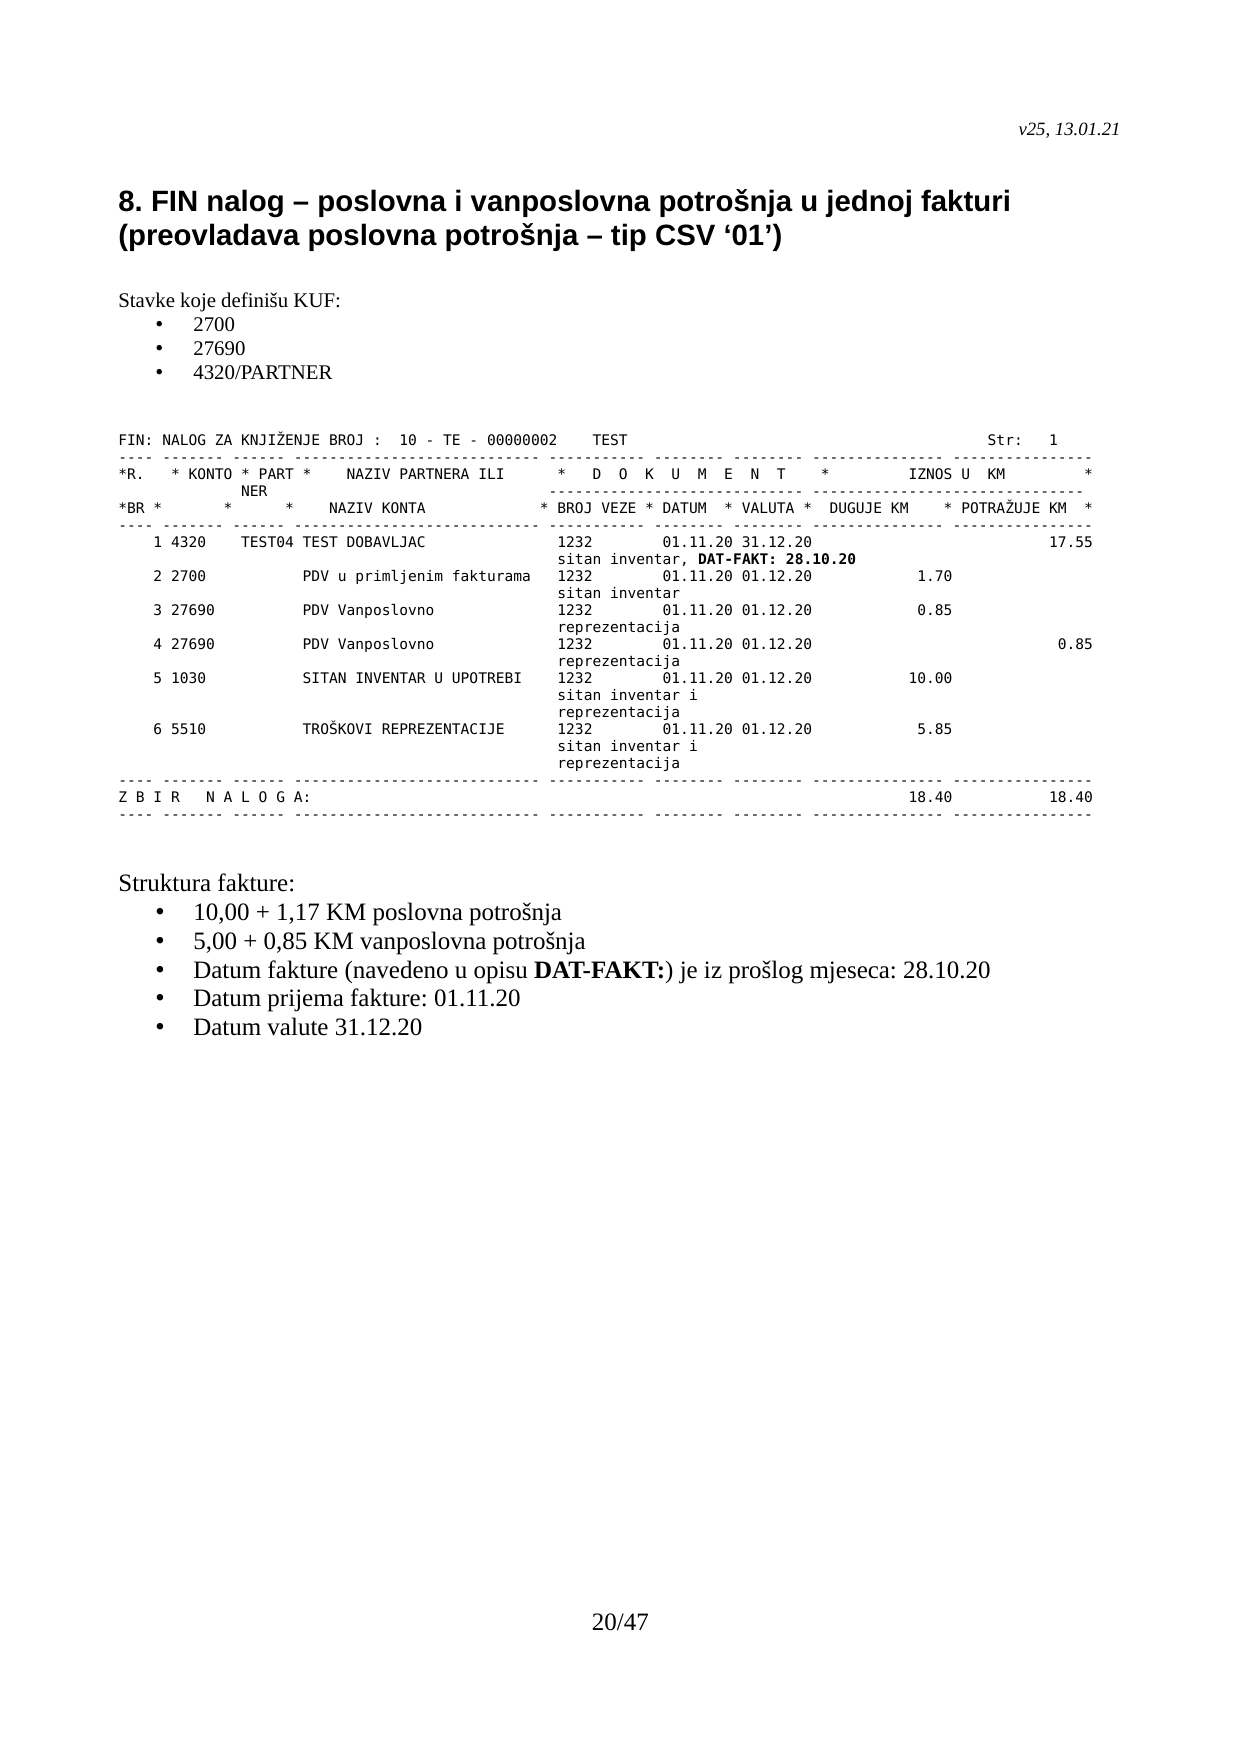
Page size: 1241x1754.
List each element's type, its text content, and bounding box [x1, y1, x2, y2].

list 4320/PARTNER [156, 360, 1122, 384]
text ---- ------- ------ ---------------------------- ----------- -------- -------- --------------- ---------------- [118, 449, 1122, 466]
text *R. * KONTO * PART * NAZIV PARTNERA ILI * D O K U M E N T * IZNOS U KM * [118, 466, 1122, 483]
text reprezentacija [118, 755, 1122, 772]
list 5,00 + 0,85 KM vanposlovna potrošnja [156, 926, 1122, 955]
text 1 4320 TEST04 TEST DOBAVLJAC 1232 01.11.20 31.12.20 17.55 [118, 534, 1122, 551]
list 2700 [156, 312, 1122, 336]
text ---- ------- ------ ---------------------------- ----------- -------- -------- --------------- ---------------- [118, 806, 1122, 823]
text Stavke koje definišu KUF: [118, 288, 1122, 312]
text FIN: NALOG ZA KNJIŽENJE BROJ : 10 - TE - 00000002 TEST Str: 1 [118, 432, 1122, 449]
text reprezentacija [118, 704, 1122, 721]
text sitan inventar i [118, 738, 1122, 755]
text reprezentacija [118, 653, 1122, 670]
text sitan inventar, DAT-FAKT: 28.10.20 [118, 551, 1122, 568]
text NER ----------------------------- ------------------------------- [118, 483, 1122, 500]
text Z B I R N A L O G A: 18.40 18.40 [118, 789, 1122, 806]
text sitan inventar i [118, 687, 1122, 704]
text reprezentacija [118, 619, 1122, 636]
text 2 2700 PDV u primljenim fakturama 1232 01.11.20 01.12.20 1.70 [118, 568, 1122, 585]
list Datum fakture (navedeno u opisu DAT-FAKT:) je iz prošlog mjeseca: 28.10.20 [156, 955, 1122, 983]
text 6 5510 TROŠKOVI REPREZENTACIJE 1232 01.11.20 01.12.20 5.85 [118, 721, 1122, 738]
text ---- ------- ------ ---------------------------- ----------- -------- -------- --------------- ---------------- [118, 772, 1122, 789]
list 27690 [156, 336, 1122, 360]
text 4 27690 PDV Vanposlovno 1232 01.11.20 01.12.20 0.85 [118, 636, 1122, 653]
text *BR * * * NAZIV KONTA * BROJ VEZE * DATUM * VALUTA * DUGUJE KM * POTRAŽUJE KM * [118, 500, 1122, 517]
text ---- ------- ------ ---------------------------- ----------- -------- -------- --------------- ---------------- [118, 517, 1122, 534]
list 10,00 + 1,17 KM poslovna potrošnja [156, 897, 1122, 926]
list Datum prijema fakture: 01.11.20 [156, 983, 1122, 1012]
list Datum valute 31.12.20 [156, 1012, 1122, 1041]
text sitan inventar [118, 585, 1122, 602]
subtitle 8. FIN nalog – poslovna i vanposlovna potrošnja u jednoj fakturi (preovladava poslovna potrošnja – tip CSV ‘01’) [118, 184, 1122, 251]
text 3 27690 PDV Vanposlovno 1232 01.11.20 01.12.20 0.85 [118, 602, 1122, 619]
text 5 1030 SITAN INVENTAR U UPOTREBI 1232 01.11.20 01.12.20 10.00 [118, 670, 1122, 687]
text Struktura fakture: [118, 868, 1122, 897]
